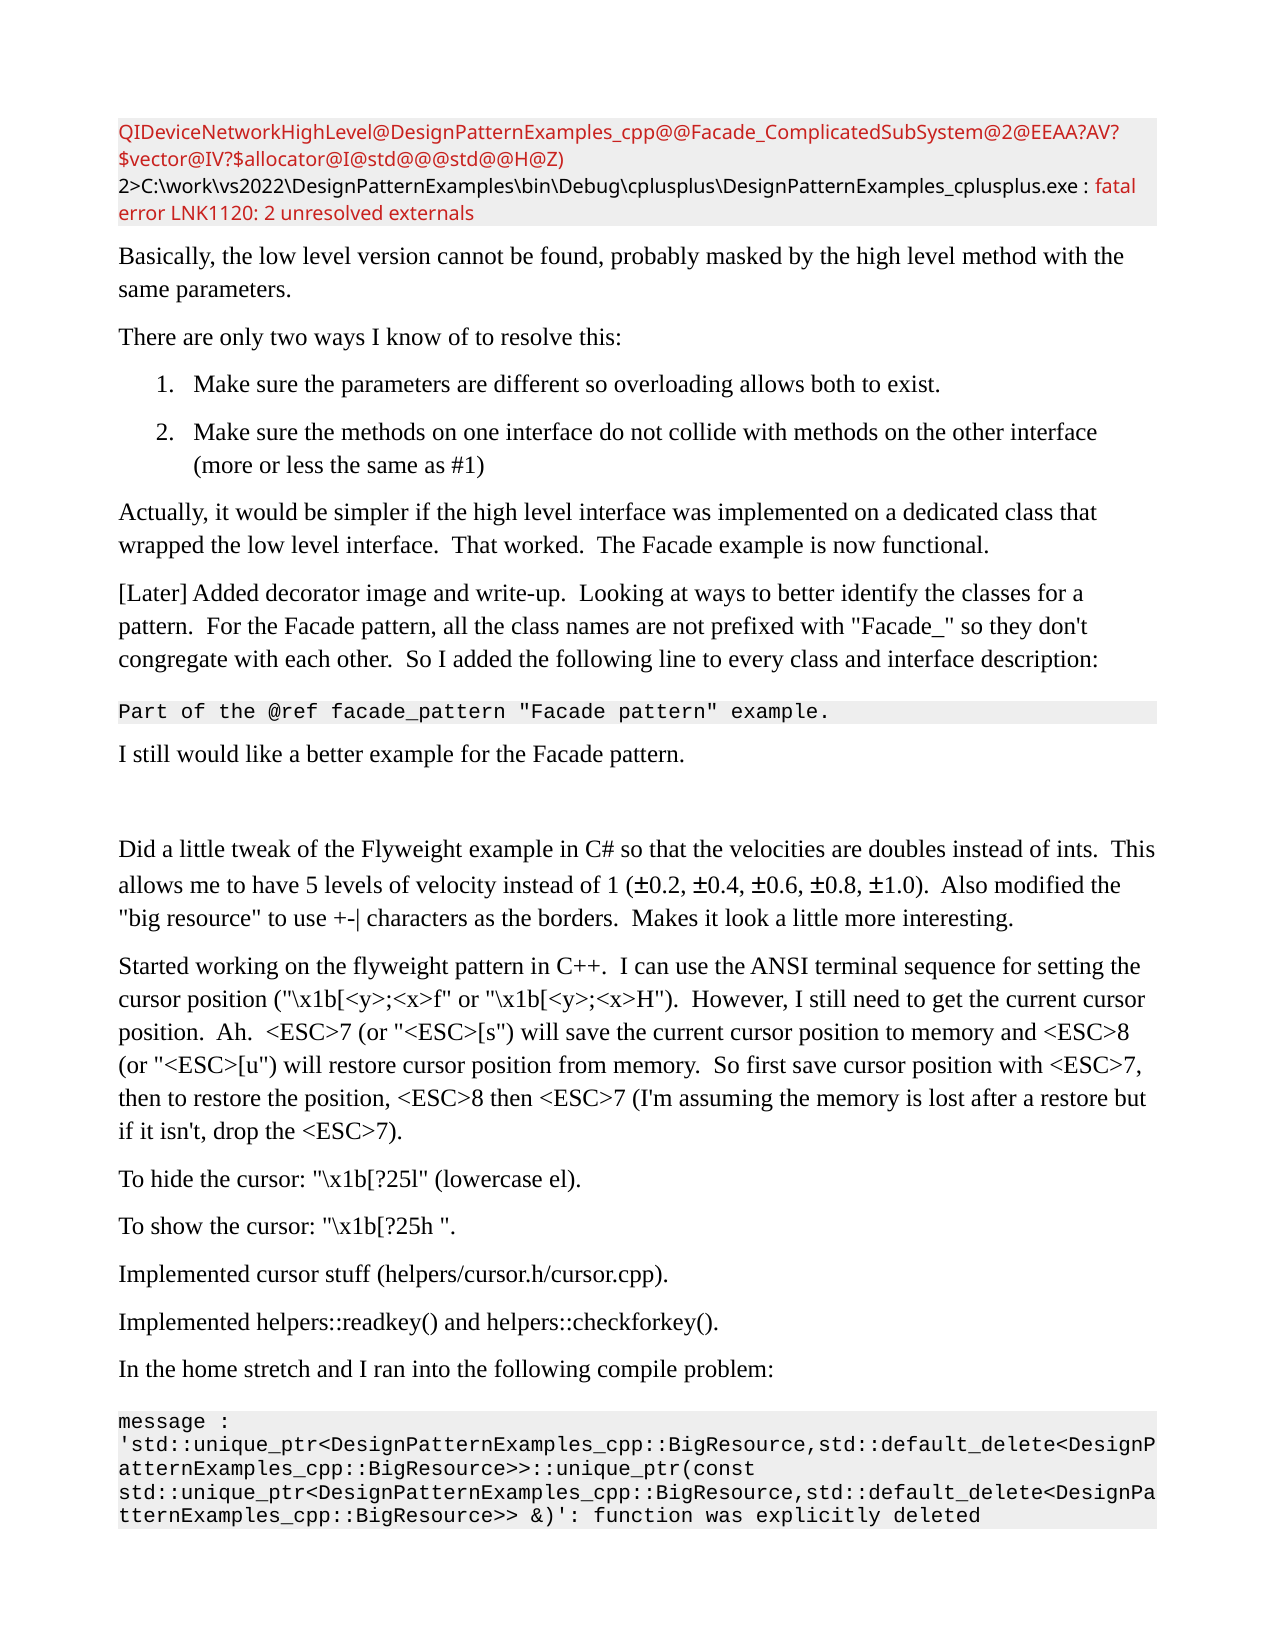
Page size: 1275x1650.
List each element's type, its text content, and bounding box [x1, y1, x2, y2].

list Make sure the methods on one interface do not collide with methods on the other interface (more or less the same as #1) [156, 417, 1157, 479]
text Actually, it would be simpler if the high level interface was implemented on a dedicated class that wrapped the low level interface. That worked. The Facade example is now functional. [118, 497, 1157, 559]
text [Later] Added decorator image and write-up. Looking at ways to better identify the classes for a pattern. For the Facade pattern, all the class names are not prefixed with "Facade_" so they don't congregate with each other. So I added the following line to every class and interface description: [118, 578, 1157, 673]
text message : 'std::unique_ptr<DesignPatternExamples_cpp::BigResource,std::default_delete<DesignPatternExamples_cpp::BigResource>>::unique_ptr(const std::unique_ptr<DesignPatternExamples_cpp::BigResource,std::default_delete<DesignPatternExamples_cpp::BigResource>> &)': function was explicitly deleted [118, 1411, 1157, 1529]
text QIDeviceNetworkHighLevel@DesignPatternExamples_cpp@@Facade_ComplicatedSubSystem@2@EEAA?AV?$vector@IV?$allocator@I@std@@@std@@H@Z) [118, 118, 1157, 172]
text In the home stretch and I ran into the following compile problem: [118, 1354, 1157, 1383]
list Make sure the parameters are different so overloading allows both to exist. [156, 369, 1157, 398]
text Did a little tweak of the Flyweight example in C# so that the velocities are doubles instead of ints. This allows me to have 5 levels of velocity instead of 1 (±0.2, ±0.4, ±0.6, ±0.8, ±1.0). Also modified the "big resource" to use +-| characters as the borders. Makes it look a little more interesting. [118, 834, 1157, 932]
text 2>C:\work\vs2022\DesignPatternExamples\bin\Debug\cplusplus\DesignPatternExamples_cplusplus.exe : fatal error LNK1120: 2 unresolved externals [118, 172, 1157, 226]
text Part of the @ref facade_pattern "Facade pattern" example. [118, 701, 1157, 724]
text There are only two ways I know of to resolve this: [118, 322, 1157, 350]
text Implemented cursor stuff (helpers/cursor.h/cursor.cpp). [118, 1259, 1157, 1288]
text Started working on the flyweight pattern in C++. I can use the ANSI terminal sequence for setting the cursor position ("\x1b[<y>;<x>f" or "\x1b[<y>;<x>H"). However, I still need to get the current cursor position. Ah. <ESC>7 (or "<ESC>[s") will save the current cursor position to memory and <ESC>8 (or "<ESC>[u") will restore cursor position from memory. So first save cursor position with <ESC>7, then to restore the position, <ESC>8 then <ESC>7 (I'm assuming the memory is lost after a restore but if it isn't, drop the <ESC>7). [118, 951, 1157, 1145]
text Implemented helpers::readkey() and helpers::checkforkey(). [118, 1307, 1157, 1335]
text To hide the cursor: "\x1b[?25l" (lowercase el). [118, 1164, 1157, 1193]
text I still would like a better example for the Facade pattern. [118, 739, 1157, 768]
text Basically, the low level version cannot be found, probably masked by the high level method with the same parameters. [118, 241, 1157, 303]
text To show the cursor: "\x1b[?25h ". [118, 1211, 1157, 1240]
